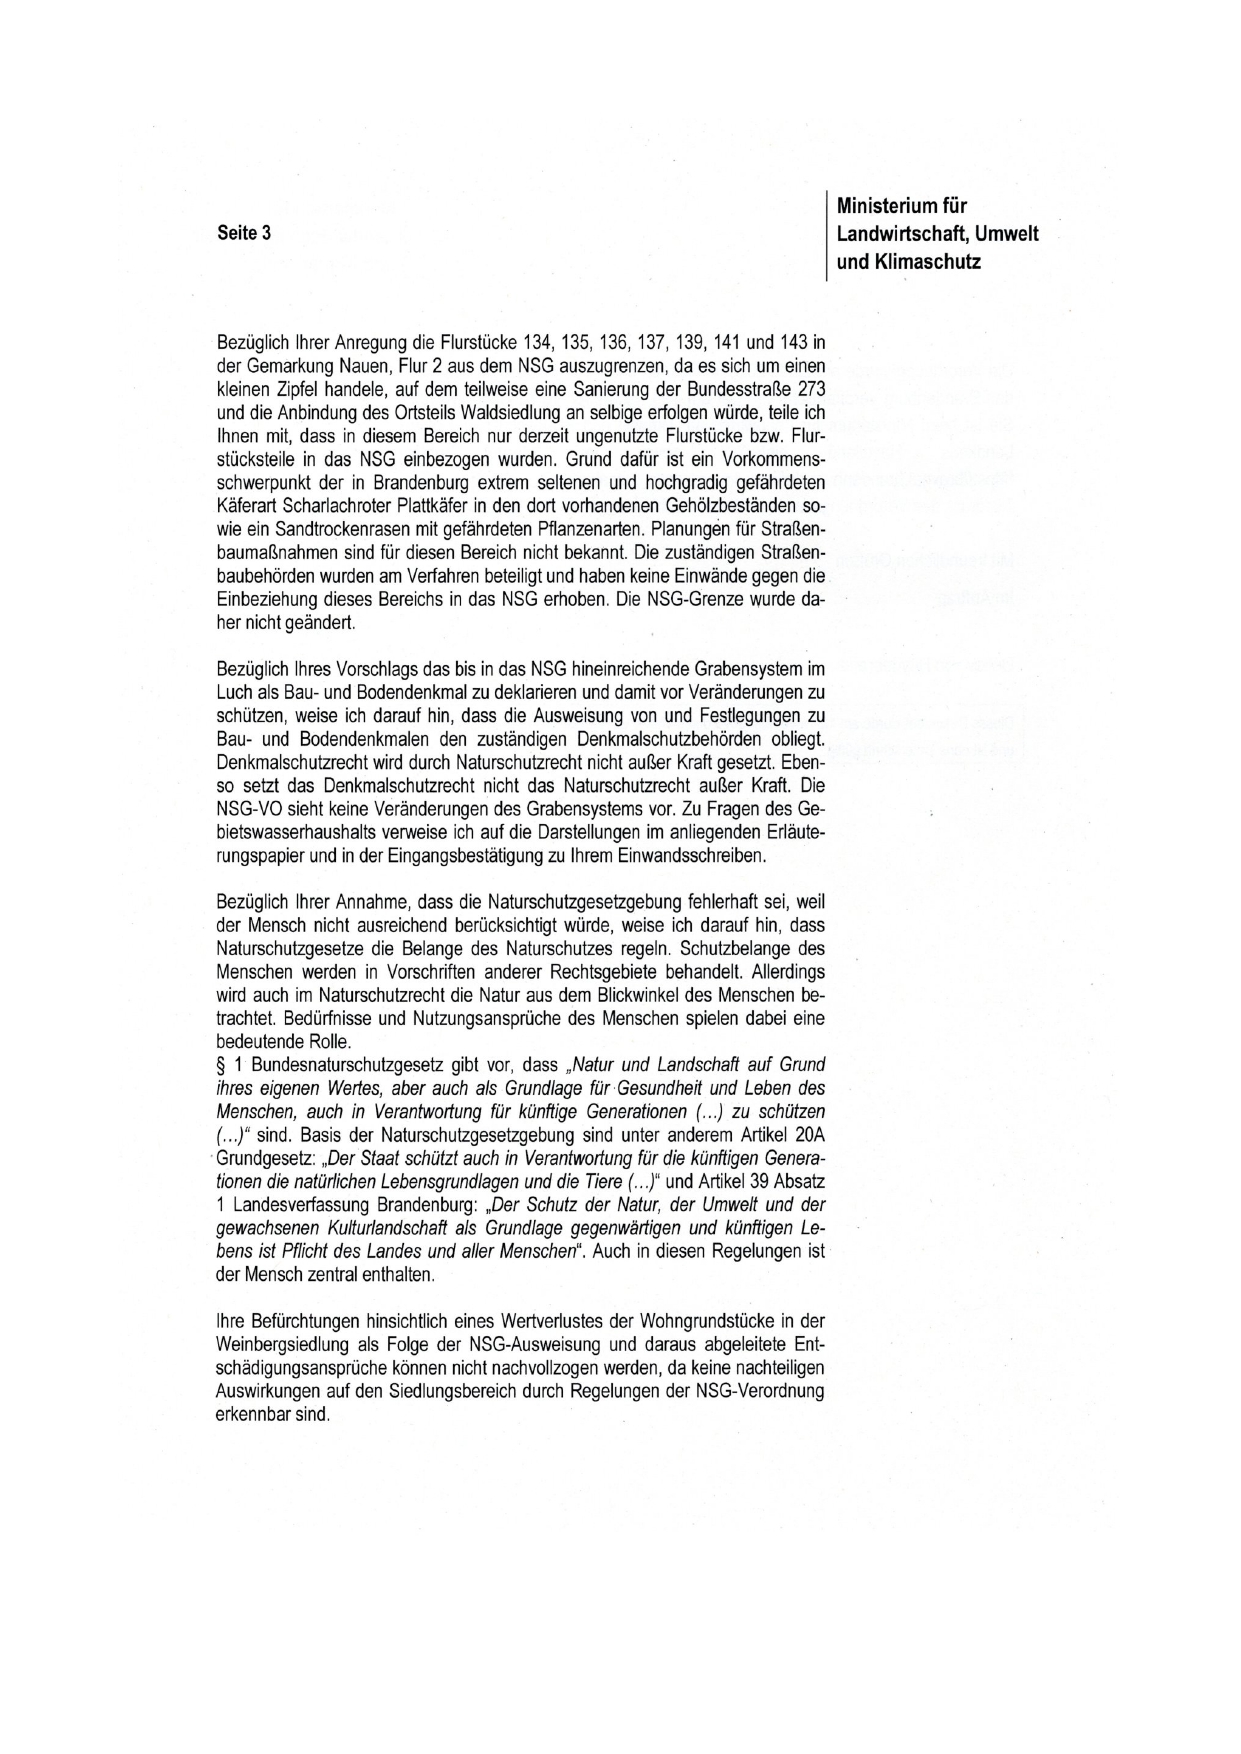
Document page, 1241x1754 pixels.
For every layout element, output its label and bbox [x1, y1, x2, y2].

picture [118, 118, 1123, 1538]
